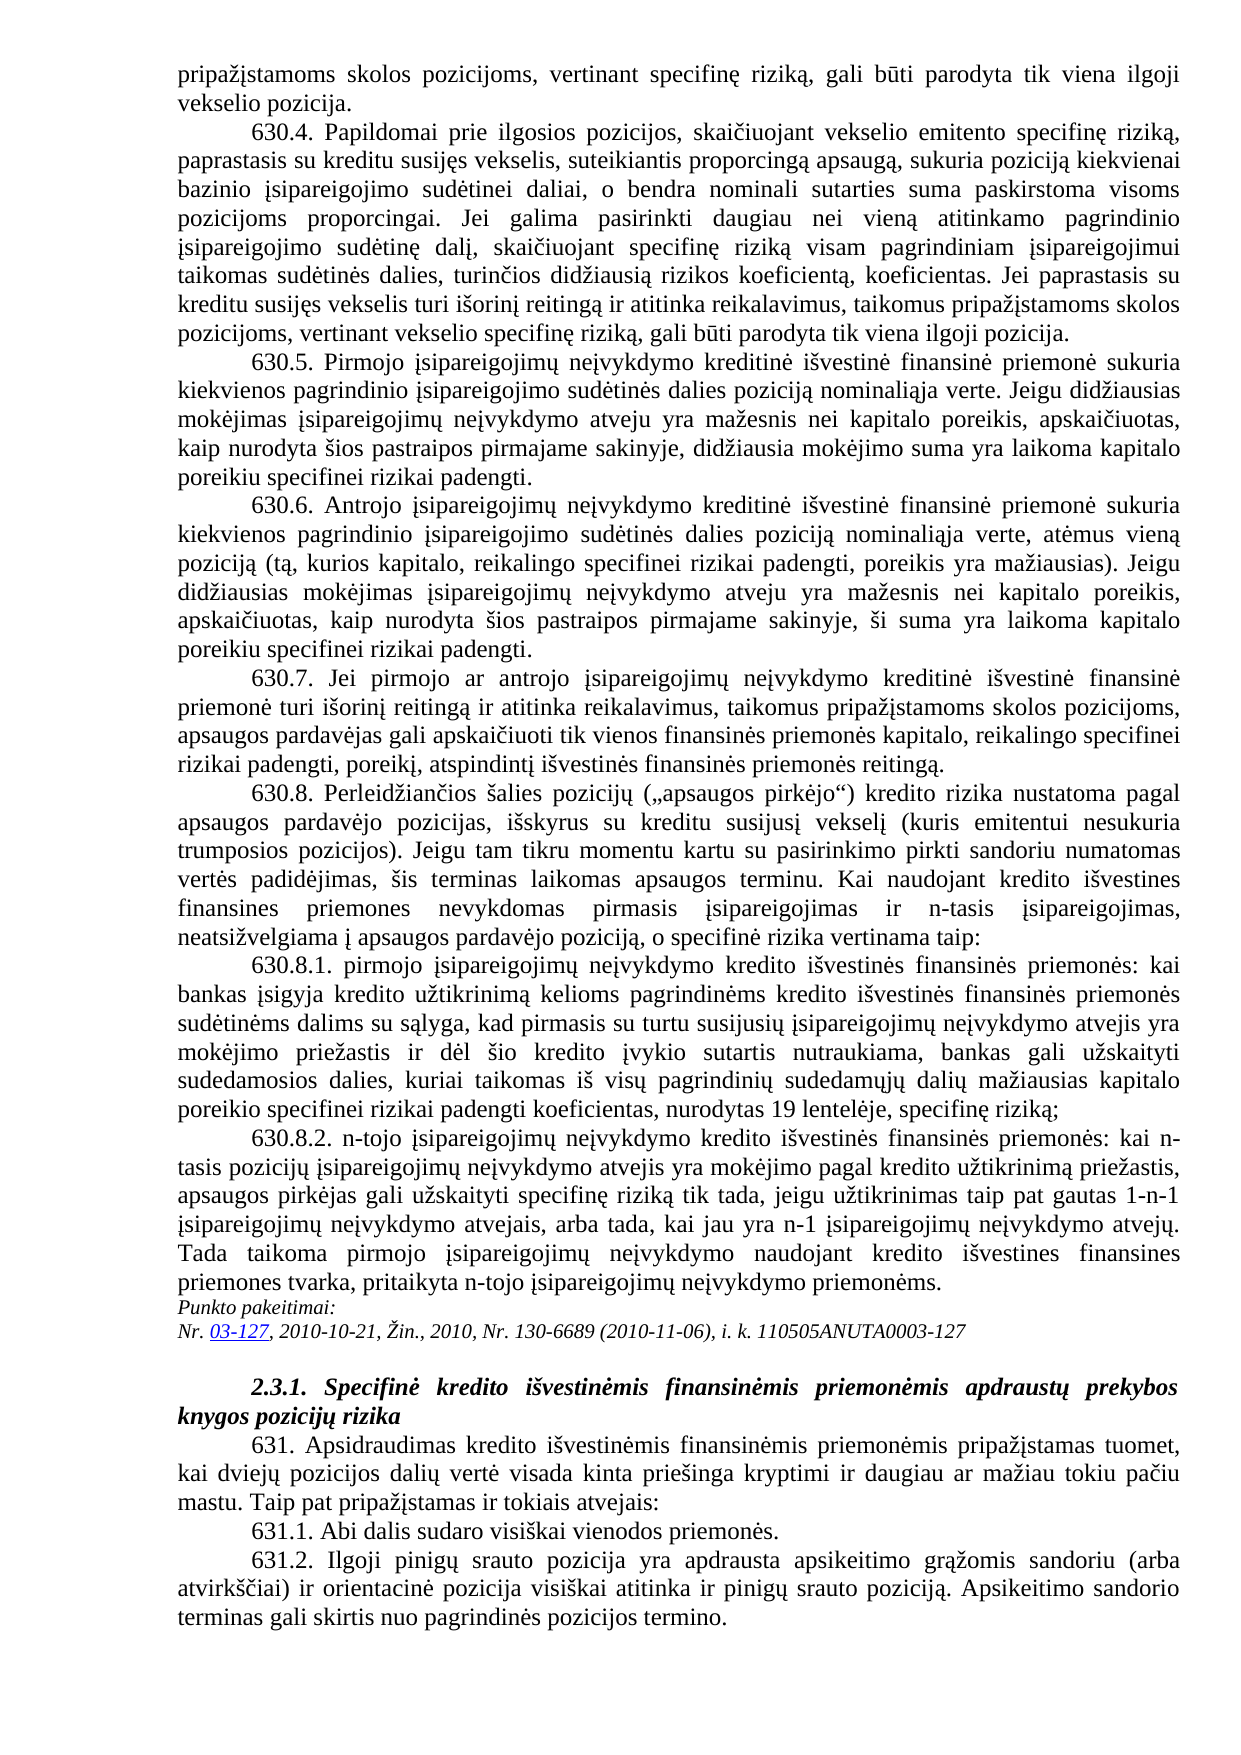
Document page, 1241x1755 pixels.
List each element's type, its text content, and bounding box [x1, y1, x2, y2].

text 630.4. Papildomai prie ilgosios pozicijos, skaičiuojant vekselio emitento specifinę riziką, paprastasis su kreditu susijęs vekselis, suteikiantis proporcingą apsaugą, sukuria poziciją kiekvienai bazinio įsipareigojimo sudėtinei daliai, o bendra nominali sutarties suma paskirstoma visoms pozicijoms proporcingai. Jei galima pasirinkti daugiau nei vieną atitinkamo pagrindinio įsipareigojimo sudėtinę dalį, skaičiuojant specifinę riziką visam pagrindiniam įsipareigojimui taikomas sudėtinės dalies, turinčios didžiausią rizikos koeficientą, koeficientas. Jei paprastasis su kreditu susijęs vekselis turi išorinį reitingą ir atitinka reikalavimus, taikomus pripažįstamoms skolos pozicijoms, vertinant vekselio specifinę riziką, gali būti parodyta tik viena ilgoji pozicija. [177, 117, 1181, 347]
text 630.7. Jei pirmojo ar antrojo įsipareigojimų neįvykdymo kreditinė išvestinė finansinė priemonė turi išorinį reitingą ir atitinka reikalavimus, taikomus pripažįstamoms skolos pozicijoms, apsaugos pardavėjas gali apskaičiuoti tik vienos finansinės priemonės kapitalo, reikalingo specifinei rizikai padengti, poreikį, atspindintį išvestinės finansinės priemonės reitingą. [177, 663, 1181, 778]
text 631.1. Abi dalis sudaro visiškai vienodos priemonės. [177, 1516, 1181, 1545]
text pripažįstamoms skolos pozicijoms, vertinant specifinę riziką, gali būti parodyta tik viena ilgoji vekselio pozicija. [177, 59, 1181, 117]
text 631. Apsidraudimas kredito išvestinėmis finansinėmis priemonėmis pripažįstamas tuomet, kai dviejų pozicijos dalių vertė visada kinta priešinga kryptimi ir daugiau ar mažiau tokiu pačiu mastu. Taip pat pripažįstamas ir tokiais atvejais: [177, 1430, 1181, 1516]
text 631.2. Ilgoji pinigų srauto pozicija yra apdrausta apsikeitimo grąžomis sandoriu (arba atvirkščiai) ir orientacinė pozicija visiškai atitinka ir pinigų srauto poziciją. Apsikeitimo sandorio terminas gali skirtis nuo pagrindinės pozicijos termino. [177, 1545, 1181, 1631]
text 630.8.1. pirmojo įsipareigojimų neįvykdymo kredito išvestinės finansinės priemonės: kai bankas įsigyja kredito užtikrinimą kelioms pagrindinėms kredito išvestinės finansinės priemonės sudėtinėms dalims su sąlyga, kad pirmasis su turtu susijusių įsipareigojimų neįvykdymo atvejis yra mokėjimo priežastis ir dėl šio kredito įvykio sutartis nutraukiama, bankas gali užskaityti sudedamosios dalies, kuriai taikomas iš visų pagrindinių sudedamųjų dalių mažiausias kapitalo poreikio specifinei rizikai padengti koeficientas, nurodytas 19 lentelėje, specifinę riziką; [177, 950, 1181, 1123]
text 630.8.2. n-tojo įsipareigojimų neįvykdymo kredito išvestinės finansinės priemonės: kai n-tasis pozicijų įsipareigojimų neįvykdymo atvejis yra mokėjimo pagal kredito užtikrinimą priežastis, apsaugos pirkėjas gali užskaityti specifinę riziką tik tada, jeigu užtikrinimas taip pat gautas 1-n-1 įsipareigojimų neįvykdymo atvejais, arba tada, kai jau yra n-1 įsipareigojimų neįvykdymo atvejų. Tada taikoma pirmojo įsipareigojimų neįvykdymo naudojant kredito išvestines finansines priemones tvarka, pritaikyta n-tojo įsipareigojimų neįvykdymo priemonėms. [177, 1123, 1181, 1295]
text Nr. 03-127, 2010-10-21, Žin., 2010, Nr. 130-6689 (2010-11-06), i. k. 110505ANUTA0003-127 [177, 1319, 1181, 1343]
text Punkto pakeitimai: [177, 1295, 1181, 1319]
text 630.8. Perleidžiančios šalies pozicijų („apsaugos pirkėjo“) kredito rizika nustatoma pagal apsaugos pardavėjo pozicijas, išskyrus su kreditu susijusį vekselį (kuris emitentui nesukuria trumposios pozicijos). Jeigu tam tikru momentu kartu su pasirinkimo pirkti sandoriu numatomas vertės padidėjimas, šis terminas laikomas apsaugos terminu. Kai naudojant kredito išvestines finansines priemones nevykdomas pirmasis įsipareigojimas ir n-tasis įsipareigojimas, neatsižvelgiama į apsaugos pardavėjo poziciją, o specifinė rizika vertinama taip: [177, 778, 1181, 950]
text 630.5. Pirmojo įsipareigojimų neįvykdymo kreditinė išvestinė finansinė priemonė sukuria kiekvienos pagrindinio įsipareigojimo sudėtinės dalies poziciją nominaliąja verte. Jeigu didžiausias mokėjimas įsipareigojimų neįvykdymo atveju yra mažesnis nei kapitalo poreikis, apskaičiuotas, kaip nurodyta šios pastraipos pirmajame sakinyje, didžiausia mokėjimo suma yra laikoma kapitalo poreikiu specifinei rizikai padengti. [177, 347, 1181, 490]
text 2.3.1. Specifinė kredito išvestinėmis finansinėmis priemonėmis apdraustų prekybos knygos pozicijų rizika [177, 1372, 1181, 1430]
text 630.6. Antrojo įsipareigojimų neįvykdymo kreditinė išvestinė finansinė priemonė sukuria kiekvienos pagrindinio įsipareigojimo sudėtinės dalies poziciją nominaliąja verte, atėmus vieną poziciją (tą, kurios kapitalo, reikalingo specifinei rizikai padengti, poreikis yra mažiausias). Jeigu didžiausias mokėjimas įsipareigojimų neįvykdymo atveju yra mažesnis nei kapitalo poreikis, apskaičiuotas, kaip nurodyta šios pastraipos pirmajame sakinyje, ši suma yra laikoma kapitalo poreikiu specifinei rizikai padengti. [177, 490, 1181, 663]
